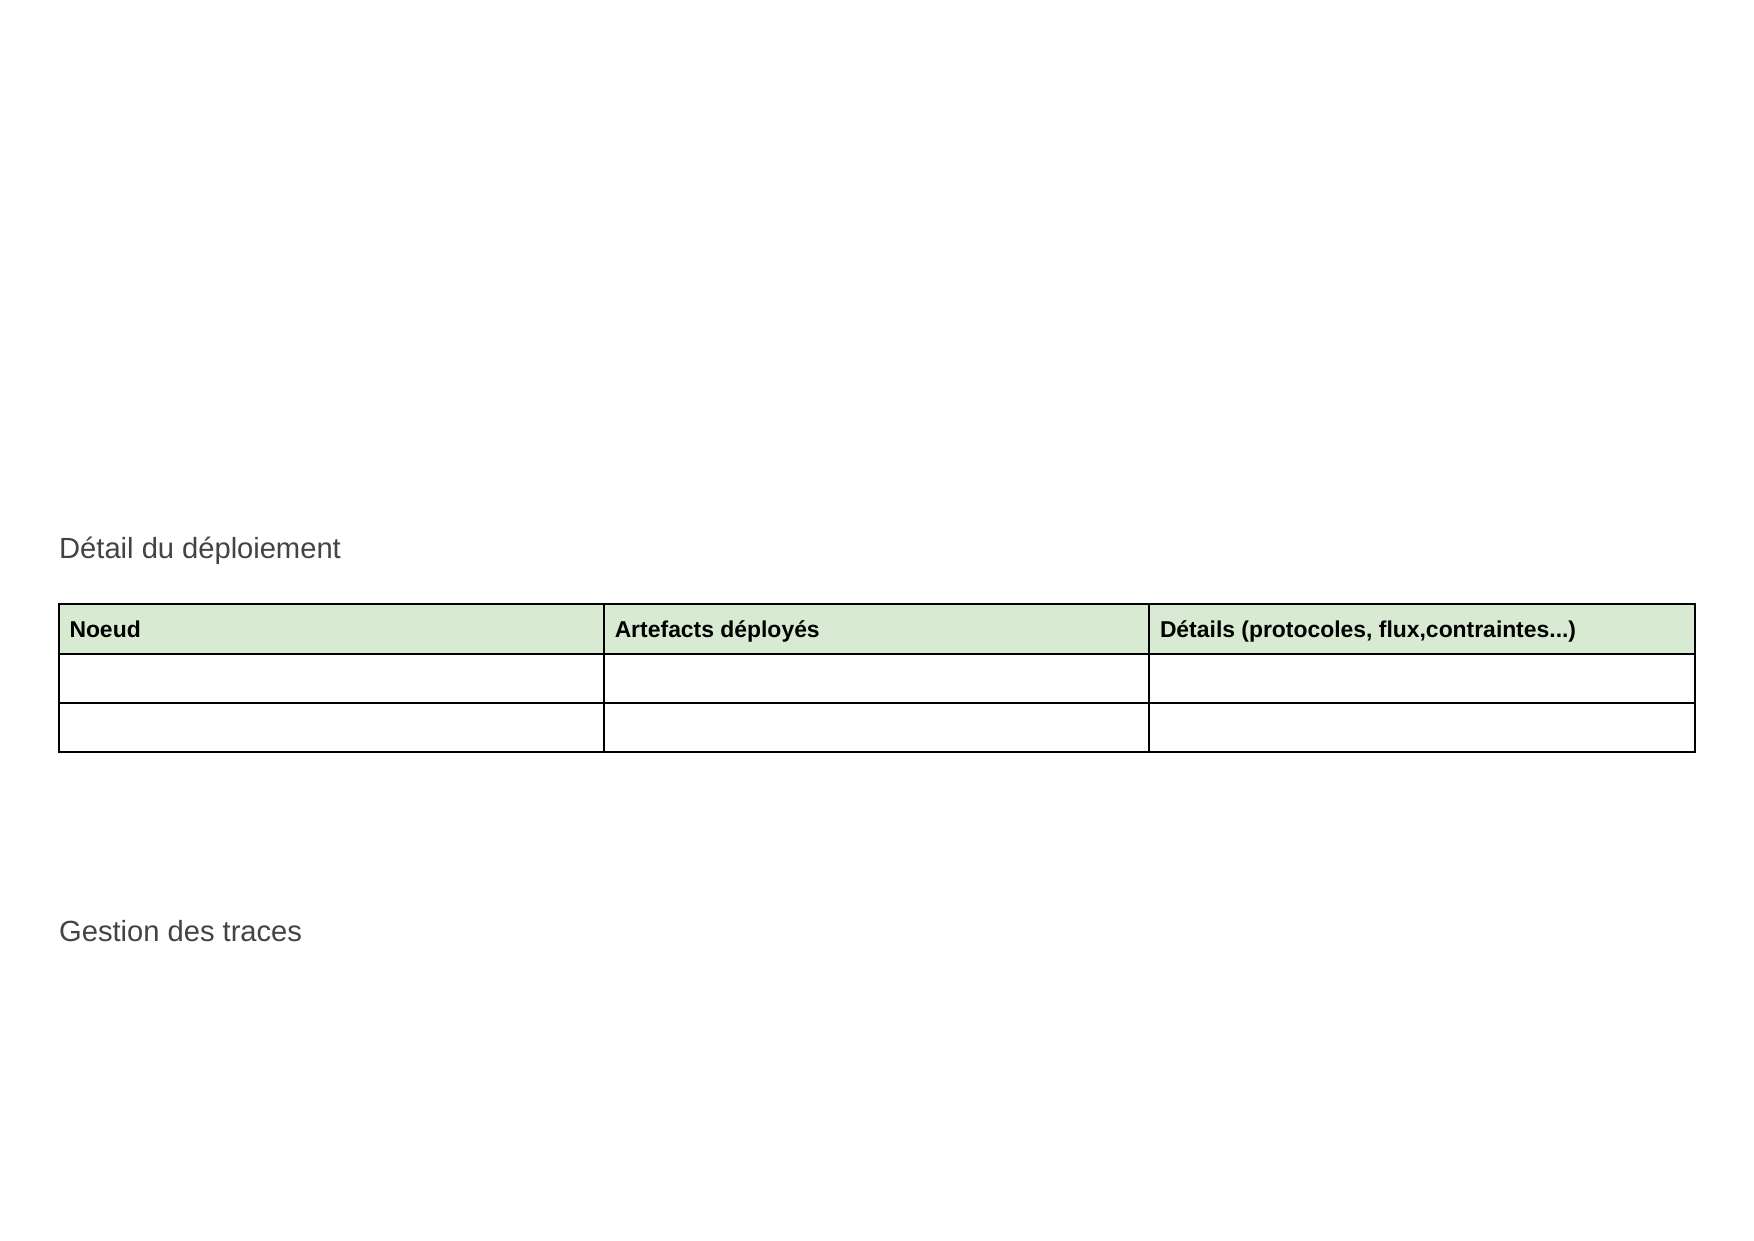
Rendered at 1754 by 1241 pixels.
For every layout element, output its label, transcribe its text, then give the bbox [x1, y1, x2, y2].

table_cell [605, 655, 1148, 702]
table_cell [60, 704, 603, 751]
subtitle Gestion des traces [59, 914, 1695, 947]
table_header Artefacts déployés [605, 605, 1148, 653]
table_header Noeud [60, 605, 603, 653]
subtitle Détail du déploiement [59, 531, 1695, 565]
table_cell [60, 655, 603, 702]
table_cell [1150, 655, 1694, 702]
table_cell [1150, 704, 1694, 751]
table_cell [605, 704, 1148, 751]
table_header Détails (protocoles, flux,contraintes...) [1150, 605, 1694, 653]
